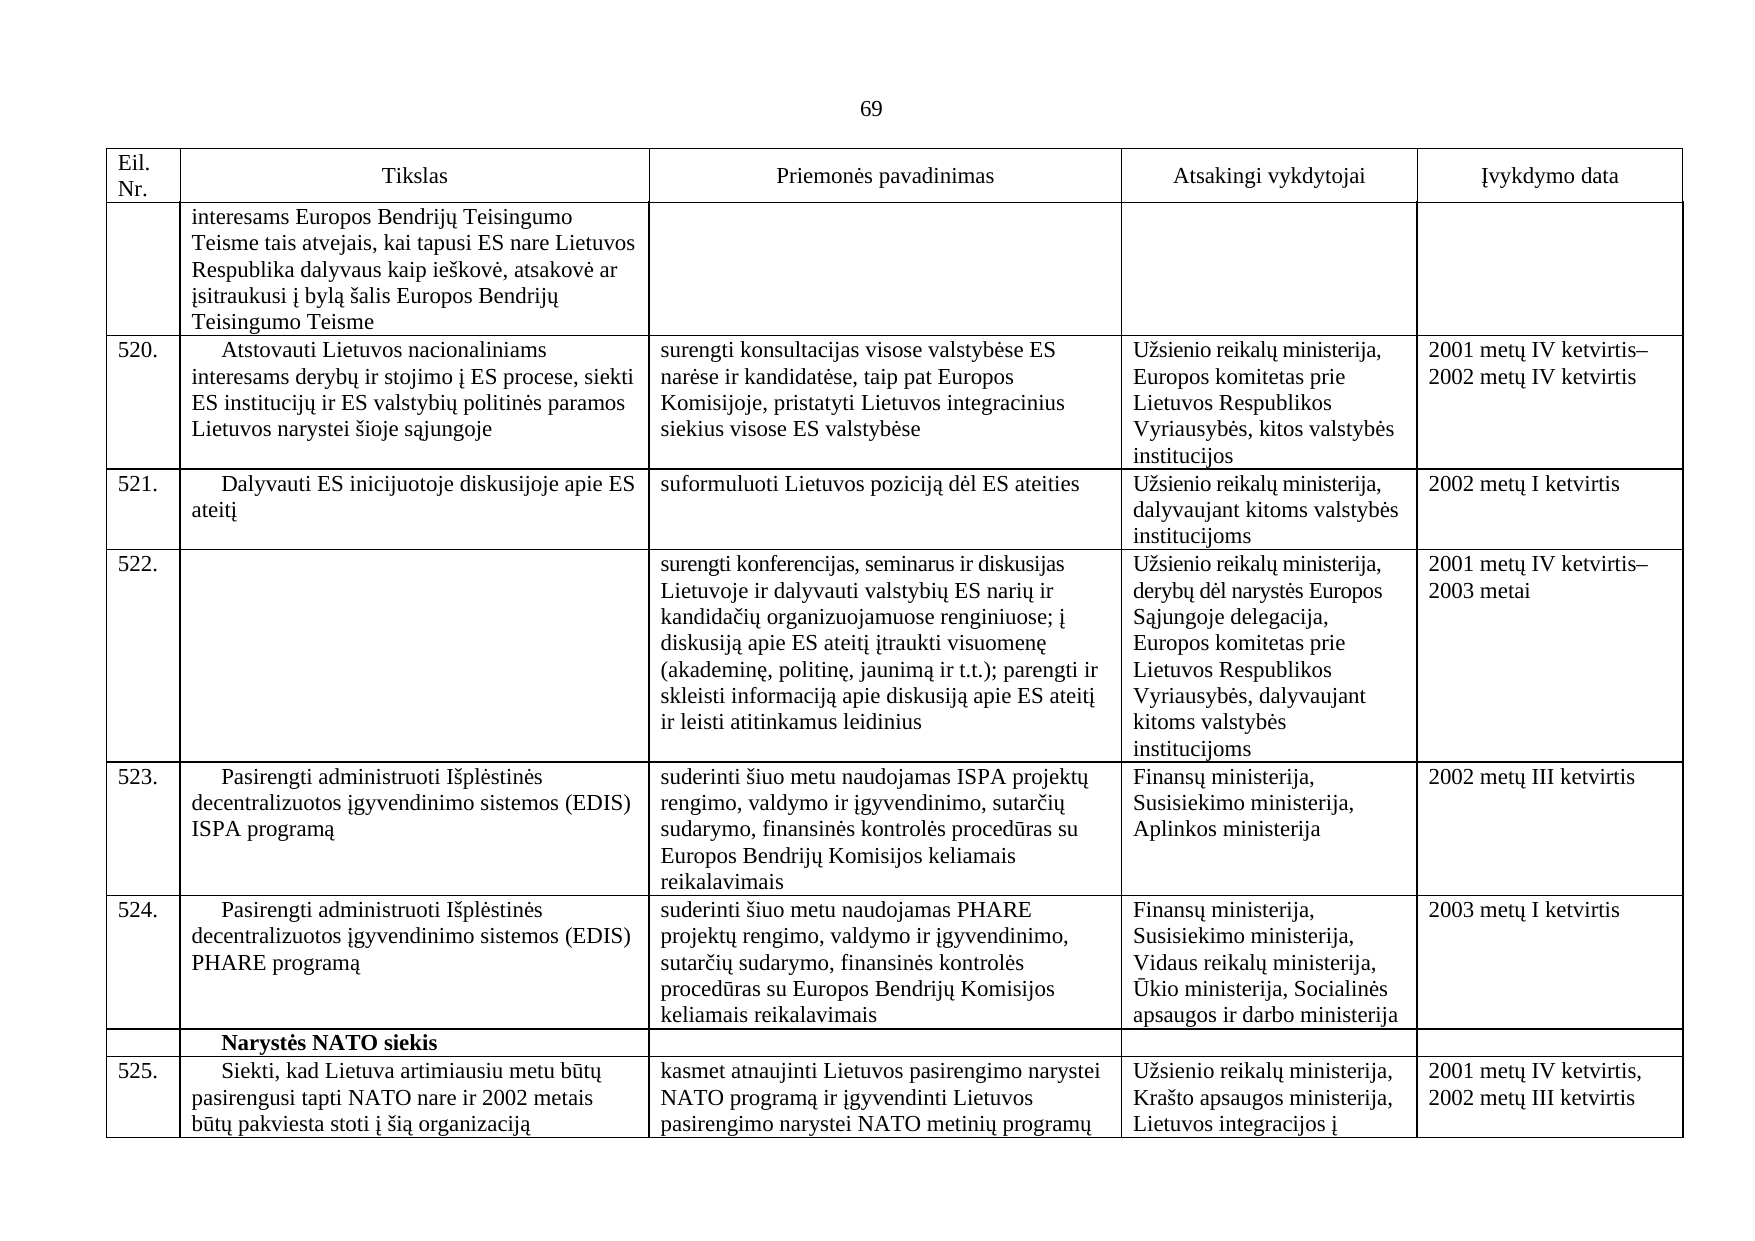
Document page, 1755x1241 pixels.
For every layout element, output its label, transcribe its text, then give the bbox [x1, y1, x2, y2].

table_cell suformuluoti Lietuvos poziciją dėl ES ateities [650, 470, 1121, 549]
table_cell [1122, 203, 1416, 335]
table_cell Užsienio reikalų ministerija, derybų dėl narystės Europos Sąjungoje delegacija, Europos komitetas prie Lietuvos Respublikos Vyriausybės, dalyvaujant kitoms valstybės institucijoms [1122, 550, 1416, 761]
table_cell [107, 550, 179, 761]
table_cell [1122, 1030, 1416, 1056]
table_cell Užsienio reikalų ministerija, Europos komitetas prie Lietuvos Respublikos Vyriausybės, kitos valstybės institucijos [1122, 336, 1416, 468]
table_cell surengti konsultacijas visose valstybėse ES narėse ir kandidatėse, taip pat Europos Komisijoje, pristatyti Lietuvos integracinius siekius visose ES valstybėse [650, 336, 1121, 468]
table_cell [107, 336, 179, 468]
table_header Priemonės pavadinimas [650, 149, 1121, 201]
table_cell Pasirengti administruoti Išplėstinės decentralizuotos įgyvendinimo sistemos (EDIS) ISPA programą [181, 763, 648, 894]
table_cell Pasirengti administruoti Išplėstinės decentralizuotos įgyvendinimo sistemos (EDIS) Phare programą [181, 896, 648, 1028]
table_cell Finansų ministerija, Susisiekimo ministerija, Vidaus reikalų ministerija, Ūkio ministerija, Socialinės apsaugos ir darbo ministerija [1122, 896, 1416, 1028]
table_cell Dalyvauti ES inicijuotoje diskusijoje apie ES ateitį [181, 470, 648, 549]
table_cell [107, 203, 179, 335]
table_cell 2001 metų IV ketvirtis–2002 metų IV ketvirtis [1418, 336, 1682, 468]
table_cell suderinti šiuo metu naudojamas PHARE projektų rengimo, valdymo ir įgyvendinimo, sutarčių sudarymo, finansinės kontrolės procedūras su Europos Bendrijų Komisijos keliamais reikalavimais [650, 896, 1121, 1028]
table_cell 2002 metų III ketvirtis [1418, 763, 1682, 894]
table_header Tikslas [181, 149, 649, 201]
table_cell [650, 1030, 1121, 1056]
table_cell [1418, 1030, 1682, 1056]
table_cell Užsienio reikalų ministerija, dalyvaujant kitoms valstybės institucijoms [1122, 470, 1416, 549]
table_header Eil. Nr. [107, 149, 180, 201]
table_cell [181, 550, 648, 761]
table_cell Užsienio reikalų ministerija, Krašto apsaugos ministerija, Lietuvos integracijos į [1122, 1057, 1416, 1136]
table_cell [107, 1030, 179, 1056]
table_cell [107, 1057, 179, 1136]
table_cell 2001 metų IV ketvirtis, 2002 metų III ketvirtis [1418, 1057, 1682, 1136]
table_cell [650, 203, 1121, 335]
table_cell Siekti, kad Lietuva artimiausiu metu būtų pasirengusi tapti NATO nare ir 2002 metais būtų pakviesta stoti į šią organizaciją [181, 1057, 648, 1136]
table_header Įvykdymo data [1418, 149, 1682, 201]
table_cell 2002 metų I ketvirtis [1418, 470, 1682, 549]
table_cell [107, 896, 179, 1028]
table_cell [1418, 203, 1682, 335]
table_header Atsakingi vykdytojai [1122, 149, 1417, 201]
table_cell [107, 763, 179, 894]
table_cell Finansų ministerija, Susisiekimo ministerija, Aplinkos ministerija [1122, 763, 1416, 894]
table_cell surengti konferencijas, seminarus ir diskusijas Lietuvoje ir dalyvauti valstybių ES narių ir kandidačių organizuojamuose renginiuose; į diskusiją apie ES ateitį įtraukti visuomenę (akademinę, politinę, jaunimą ir t.t.); parengti ir skleisti informaciją apie diskusiją apie ES ateitį ir leisti atitinkamus leidinius [650, 550, 1121, 761]
table_cell 2001 metų IV ketvirtis–2003 metai [1418, 550, 1682, 761]
table_cell Narystės NATO siekis [181, 1030, 648, 1056]
table_cell [107, 470, 179, 549]
table_cell suderinti šiuo metu naudojamas ISPA projektų rengimo, valdymo ir įgyvendinimo, sutarčių sudarymo, finansinės kontrolės procedūras su Europos Bendrijų Komisijos keliamais reikalavimais [650, 763, 1121, 894]
table_cell interesams Europos Bendrijų Teisingumo Teisme tais atvejais, kai tapusi ES nare Lietuvos Respublika dalyvaus kaip ieškovė, atsakovė ar įsitraukusi į bylą šalis Europos Bendrijų Teisingumo Teisme [181, 203, 648, 335]
table_cell 2003 metų I ketvirtis [1418, 896, 1682, 1028]
table_cell kasmet atnaujinti Lietuvos pasirengimo narystei NATO programą ir įgyvendinti Lietuvos pasirengimo narystei NATO metinių programų [650, 1057, 1121, 1136]
table_cell Atstovauti Lietuvos nacionaliniams interesams derybų ir stojimo į ES procese, siekti ES institucijų ir ES valstybių politinės paramos Lietuvos narystei šioje sąjungoje [181, 336, 648, 468]
